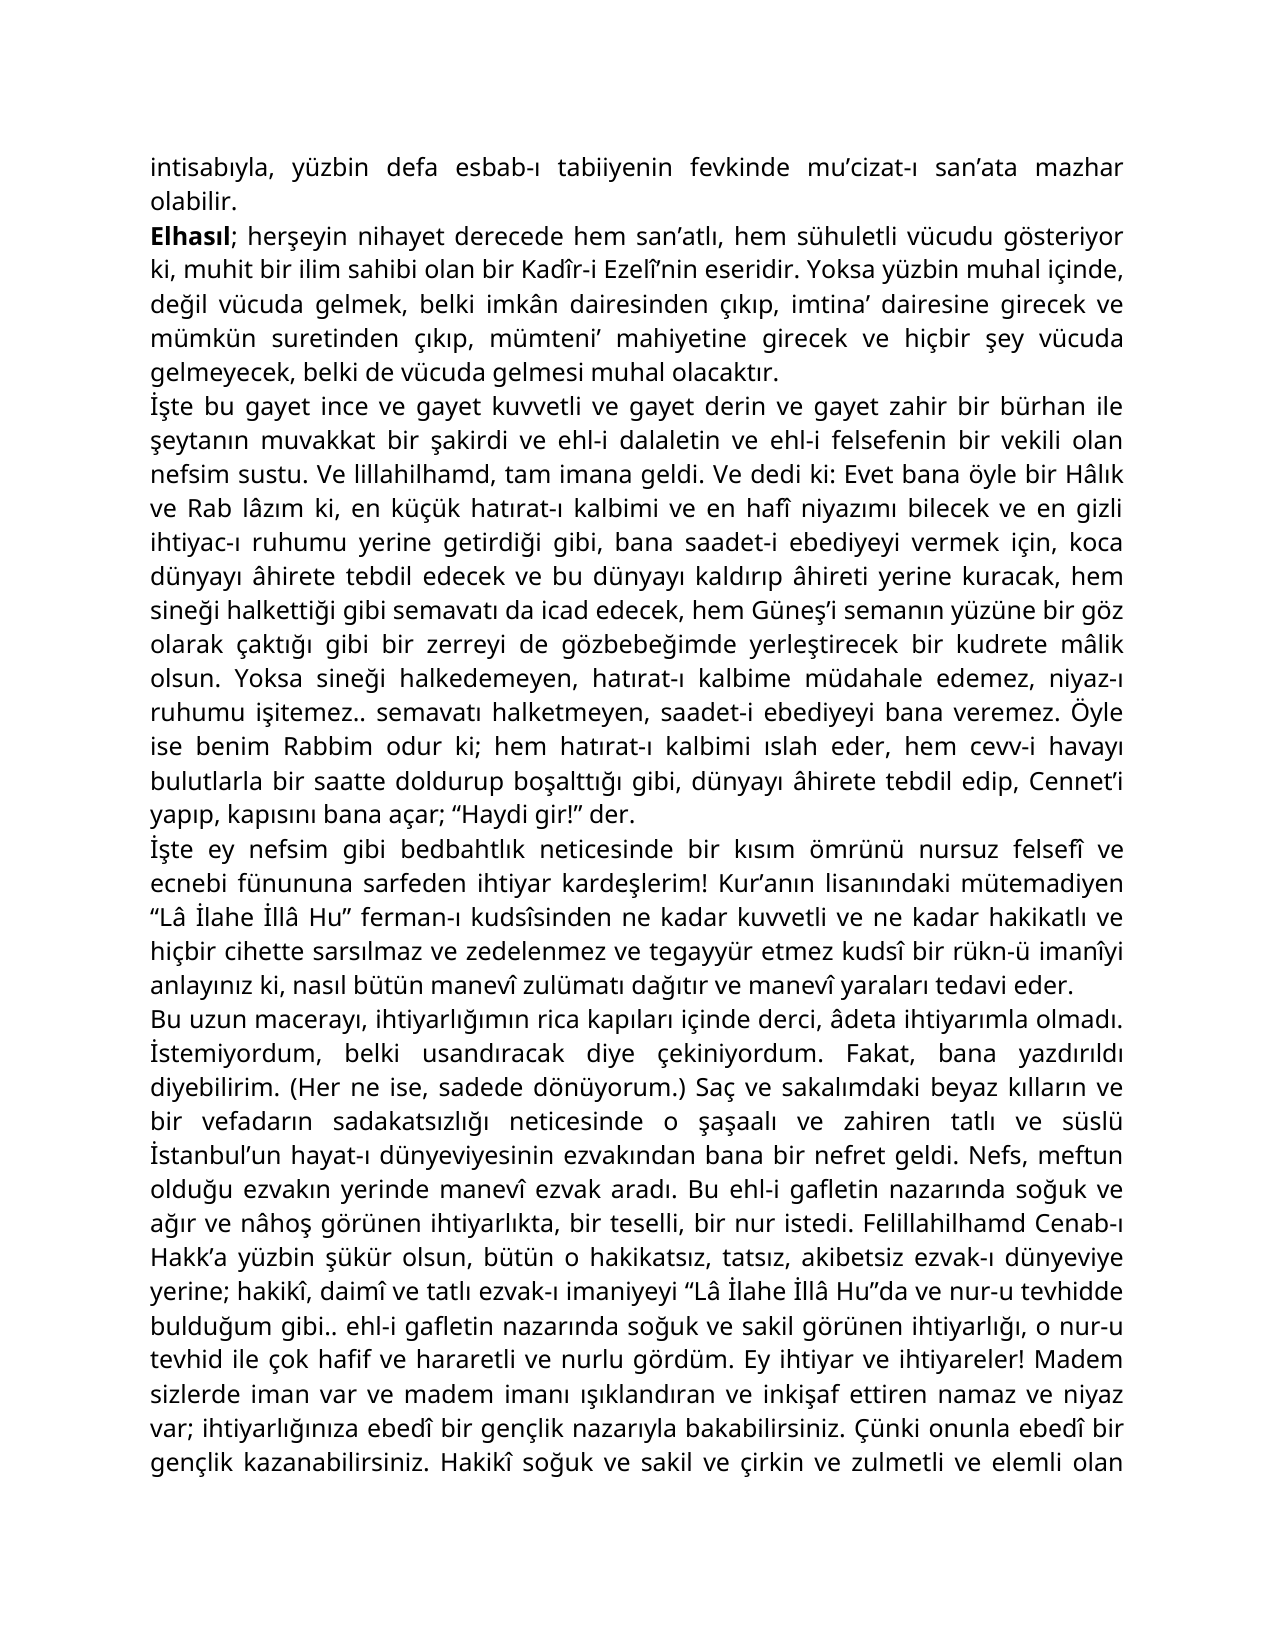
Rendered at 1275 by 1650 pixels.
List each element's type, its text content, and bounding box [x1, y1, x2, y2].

text intisabıyla, yüzbin defa esbab-ı tabiiyenin fevkinde mu’cizat-ı san’ata mazhar olabilir. [150, 150, 1125, 218]
text İşte bu gayet ince ve gayet kuvvetli ve gayet derin ve gayet zahir bir bürhan ile şeytanın muvakkat bir şakirdi ve ehl-i dalaletin ve ehl-i felsefenin bir vekili olan nefsim sustu. Ve lillahilhamd, tam imana geldi. Ve dedi ki: Evet bana öyle bir Hâlık ve Rab lâzım ki, en küçük hatırat-ı kalbimi ve en hafî niyazımı bilecek ve en gizli ihtiyac-ı ruhumu yerine getirdiği gibi, bana saadet-i ebediyeyi vermek için, koca dünyayı âhirete tebdil edecek ve bu dünyayı kaldırıp âhireti yerine kuracak, hem sineği halkettiği gibi semavatı da icad edecek, hem Güneş’i semanın yüzüne bir göz olarak çaktığı gibi bir zerreyi de gözbebeğimde yerleştirecek bir kudrete mâlik olsun. Yoksa sineği halkedemeyen, hatırat-ı kalbime müdahale edemez, niyaz-ı ruhumu işitemez.. semavatı halketmeyen, saadet-i ebediyeyi bana veremez. Öyle ise benim Rabbim odur ki; hem hatırat-ı kalbimi ıslah eder, hem cevv-i havayı bulutlarla bir saatte doldurup boşalttığı gibi, dünyayı âhirete tebdil edip, Cennet’i yapıp, kapısını bana açar; “Haydi gir!” der. [150, 388, 1125, 831]
text Elhasıl; herşeyin nihayet derecede hem san’atlı, hem sühuletli vücudu gösteriyor ki, muhit bir ilim sahibi olan bir Kadîr-i Ezelî’nin eseridir. Yoksa yüzbin muhal içinde, değil vücuda gelmek, belki imkân dairesinden çıkıp, imtina’ dairesine girecek ve mümkün suretinden çıkıp, mümteni’ mahiyetine girecek ve hiçbir şey vücuda gelmeyecek, belki de vücuda gelmesi muhal olacaktır. [150, 218, 1125, 388]
text İşte ey nefsim gibi bedbahtlık neticesinde bir kısım ömrünü nursuz felsefî ve ecnebi fünununa sarfeden ihtiyar kardeşlerim! Kur’anın lisanındaki mütemadiyen “Lâ İlahe İllâ Hu” ferman-ı kudsîsinden ne kadar kuvvetli ve ne kadar hakikatlı ve hiçbir cihette sarsılmaz ve zedelenmez ve tegayyür etmez kudsî bir rükn-ü imanîyi anlayınız ki, nasıl bütün manevî zulümatı dağıtır ve manevî yaraları tedavi eder. [150, 831, 1125, 1002]
text Bu uzun macerayı, ihtiyarlığımın rica kapıları içinde derci, âdeta ihtiyarımla olmadı. İstemiyordum, belki usandıracak diye çekiniyordum. Fakat, bana yazdırıldı diyebilirim. (Her ne ise, sadede dönüyorum.) Saç ve sakalımdaki beyaz kılların ve bir vefadarın sadakatsızlığı neticesinde o şaşaalı ve zahiren tatlı ve süslü İstanbul’un hayat-ı dünyeviyesinin ezvakından bana bir nefret geldi. Nefs, meftun olduğu ezvakın yerinde manevî ezvak aradı. Bu ehl-i gafletin nazarında soğuk ve ağır ve nâhoş görünen ihtiyarlıkta, bir teselli, bir nur istedi. Felillahilhamd Cenab-ı Hakk’a yüzbin şükür olsun, bütün o hakikatsız, tatsız, akibetsiz ezvak-ı dünyeviye yerine; hakikî, daimî ve tatlı ezvak-ı imaniyeyi “Lâ İlahe İllâ Hu”da ve nur-u tevhidde bulduğum gibi.. ehl-i gafletin nazarında soğuk ve sakil görünen ihtiyarlığı, o nur-u tevhid ile çok hafif ve hararetli ve nurlu gördüm. Ey ihtiyar ve ihtiyareler! Madem sizlerde iman var ve madem imanı ışıklandıran ve inkişaf ettiren namaz ve niyaz var; ihtiyarlığınıza ebedî bir gençlik nazarıyla bakabilirsiniz. Çünki onunla ebedî bir gençlik kazanabilirsiniz. Hakikî soğuk ve sakil ve çirkin ve zulmetli ve elemli olan [150, 1002, 1125, 1478]
